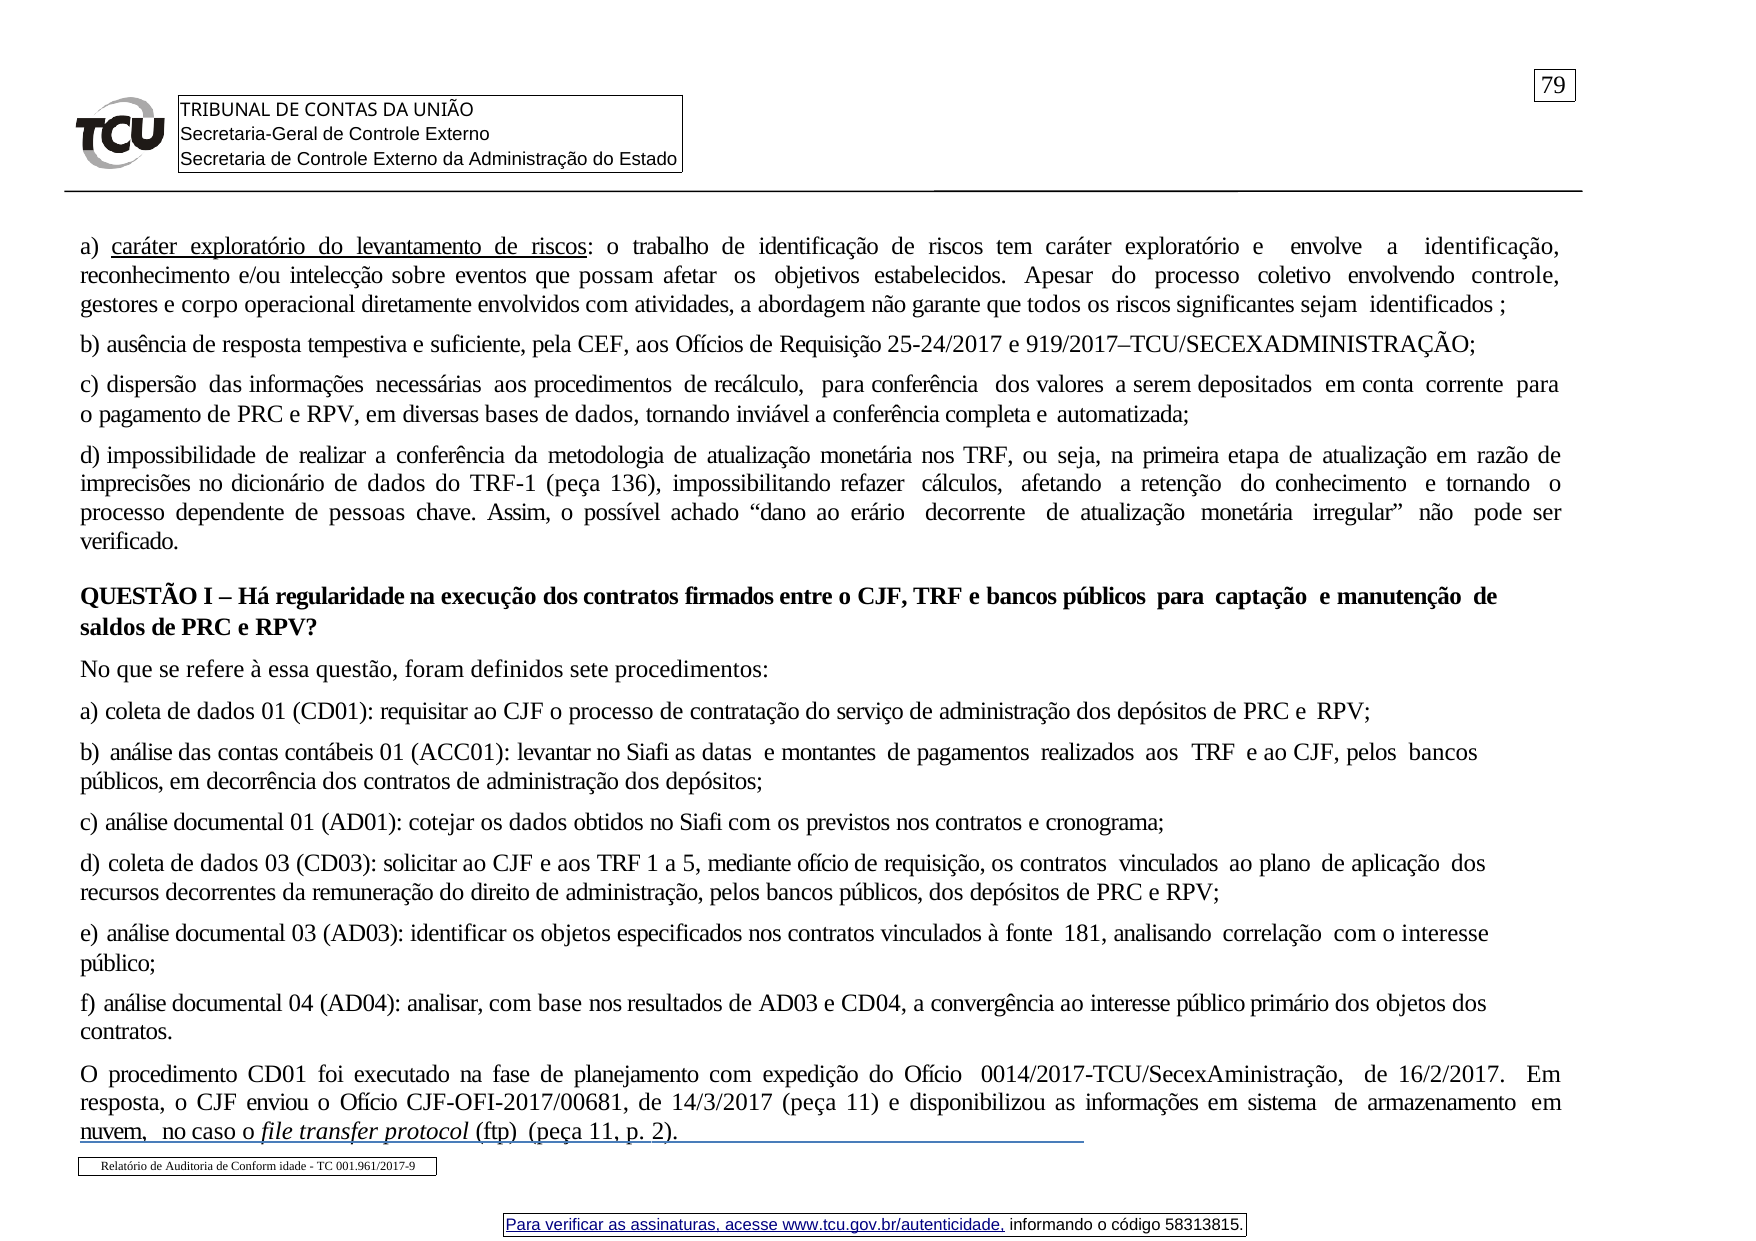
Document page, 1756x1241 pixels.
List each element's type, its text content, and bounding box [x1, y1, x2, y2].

list análise das contas contábeis 01 (ACC01): levantar no Siafi as datas e montantes de pagamentos realizados aos TRF e ao CJF, pelos bancos públicos, em decorrência dos contratos de administração dos depósitos; [80, 737, 1560, 795]
list coleta de dados 03 (CD03): solicitar ao CJF e aos TRF 1 a 5, mediante ofício de requisição, os contratos vinculados ao plano de aplicação dos recursos decorrentes da remuneração do direito de administração, pelos bancos públicos, dos depósitos de PRC e RPV; [80, 848, 1561, 906]
list impossibilidade de realizar a conferência da metodologia de atualização monetária nos TRF, ou seja, na primeira etapa de atualização em razão de imprecisões no dicionário de dados do TRF-1 (peça 136), impossibilitando refazer cálculos, afetando a retenção do conhecimento e tornando o processo dependente de pessoas chave. Assim, o possível achado “dano ao erário decorrente de atualização monetária irregular” não pode ser verificado. [80, 440, 1562, 555]
list coleta de dados 01 (CD01): requisitar ao CJF o processo de contratação do serviço de administração dos depósitos de PRC e RPV; [79, 696, 1574, 725]
picture [75, 97, 165, 169]
list ausência de resposta tempestiva e suficiente, pela CEF, aos Ofícios de Requisição 25-24/2017 e 919/2017–TCU/SECEXADMINISTRAÇÃO; [80, 329, 1574, 358]
list análise documental 04 (AD04): analisar, com base nos resultados de AD03 e CD04, a convergência ao interesse público primário dos objetos dos contratos. [80, 989, 1562, 1045]
text No que se refere à essa questão, foram definidos sete procedimentos: [80, 654, 1574, 682]
list dispersão das informações necessárias aos procedimentos de recálculo, para conferência dos valores a serem depositados em conta corrente para o pagamento de PRC e RPV, em diversas bases de dados, tornando inviável a conferência completa e automatizada; [80, 369, 1560, 428]
list caráter exploratório do levantamento de riscos: o trabalho de identificação de riscos tem caráter exploratório e envolve a identificação, reconhecimento e/ou intelecção sobre eventos que possam afetar os objetivos estabelecidos. Apesar do processo coletivo envolvendo controle, gestores e corpo operacional diretamente envolvidos com atividades, a abordagem não garante que todos os riscos significantes sejam identificados ; [80, 231, 1560, 317]
list análise documental 01 (AD01): cotejar os dados obtidos no Siafi com os previstos nos contratos e cronograma; [79, 807, 1574, 836]
list análise documental 03 (AD03): identificar os objetos especificados nos contratos vinculados à fonte 181, analisando correlação com o interesse público; [80, 918, 1560, 976]
subtitle QUESTÃO I – Há regularidade na execução dos contratos firmados entre o CJF, TRF e bancos públicos para captação e manutenção de saldos de PRC e RPV? [80, 581, 1553, 641]
text O procedimento CD01 foi executado na fase de planejamento com expedição do Ofício 0014/2017-TCU/SecexAministração, de 16/2/2017. Em resposta, o CJF enviou o Ofício CJF-OFI-2017/00681, de 14/3/2017 (peça 11) e disponibilizou as informações em sistema de armazenamento em nuvem, no caso o file transfer protocol (ftp) (peça 11, p. 2). [80, 1059, 1562, 1145]
